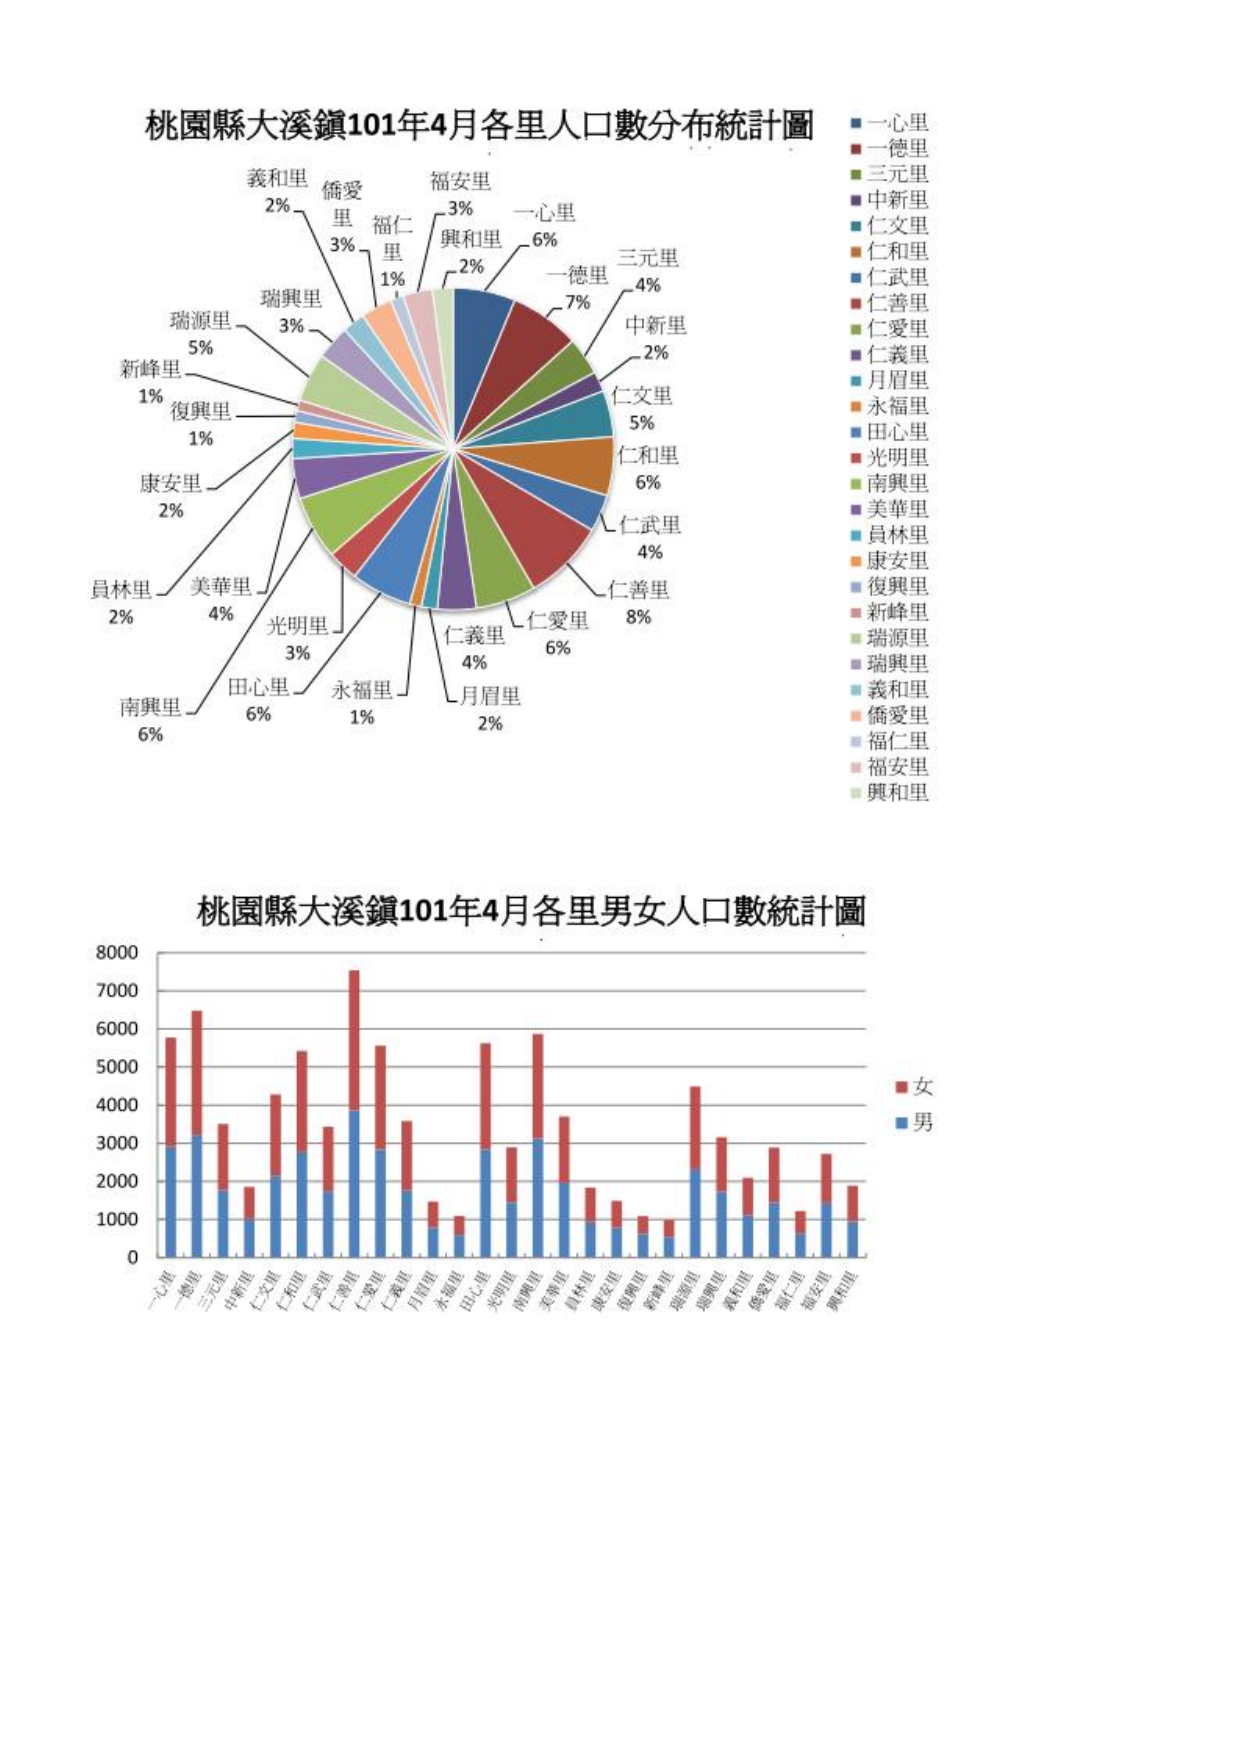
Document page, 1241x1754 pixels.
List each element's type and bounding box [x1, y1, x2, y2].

picture [75, 861, 952, 1318]
picture [75, 95, 952, 802]
